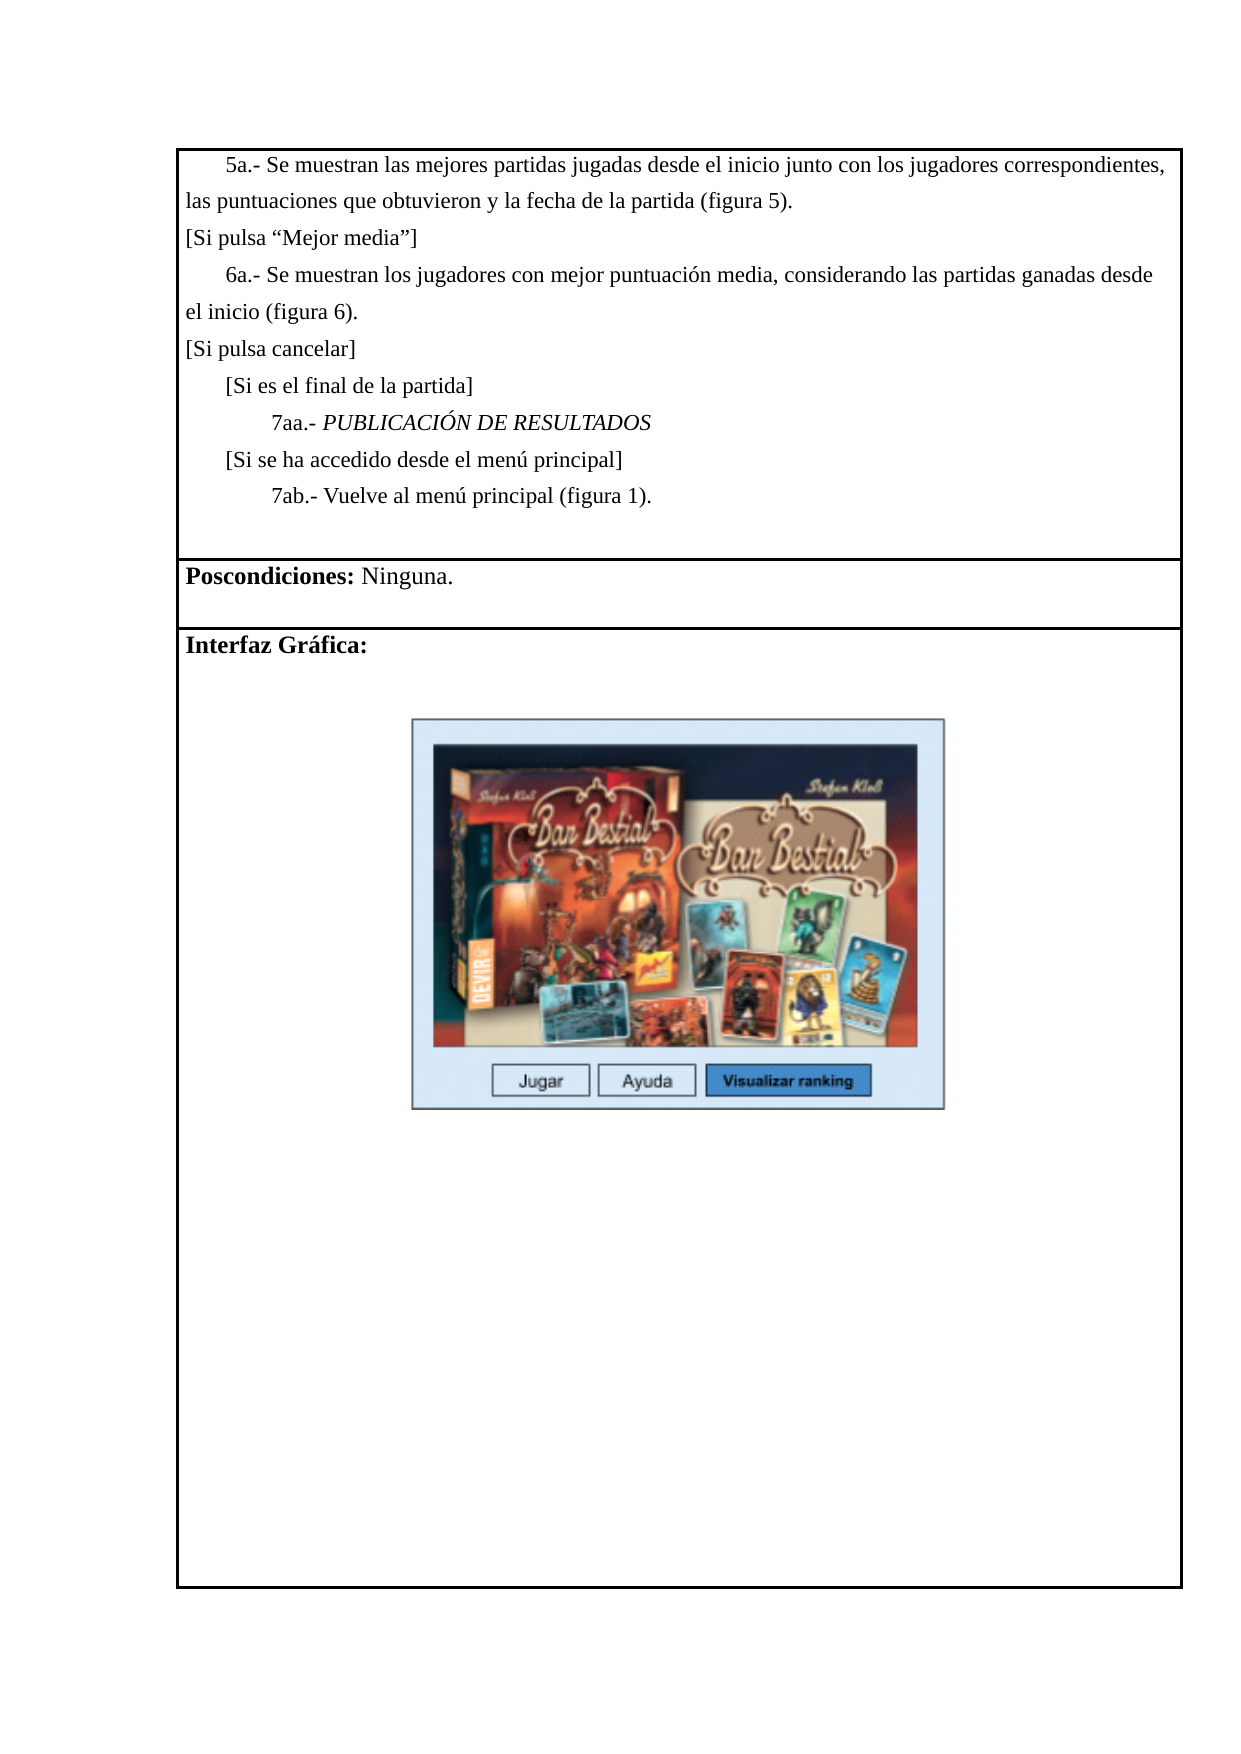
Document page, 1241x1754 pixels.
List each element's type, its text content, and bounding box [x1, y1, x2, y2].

table_cell 5a.- Se muestran las mejores partidas jugadas desde el inicio junto con los jugadores correspondientes, las puntuaciones que obtuvieron y la fecha de la partida (figura 5). [Si pulsa “Mejor media”] 6a.- Se muestran los jugadores con mejor puntuación media, considerando las partidas ganadas desde el inicio (figura 6). [Si pulsa cancelar] [Si es el final de la partida] 7aa.- PUBLICACIÓN DE RESULTADOS [Si se ha accedido desde el menú principal] 7ab.- Vuelve al menú principal (figura 1). [179, 151, 1180, 558]
table_cell Interfaz Gráfica: [179, 630, 1180, 1586]
table_cell Poscondiciones: Ninguna. [179, 561, 1180, 627]
